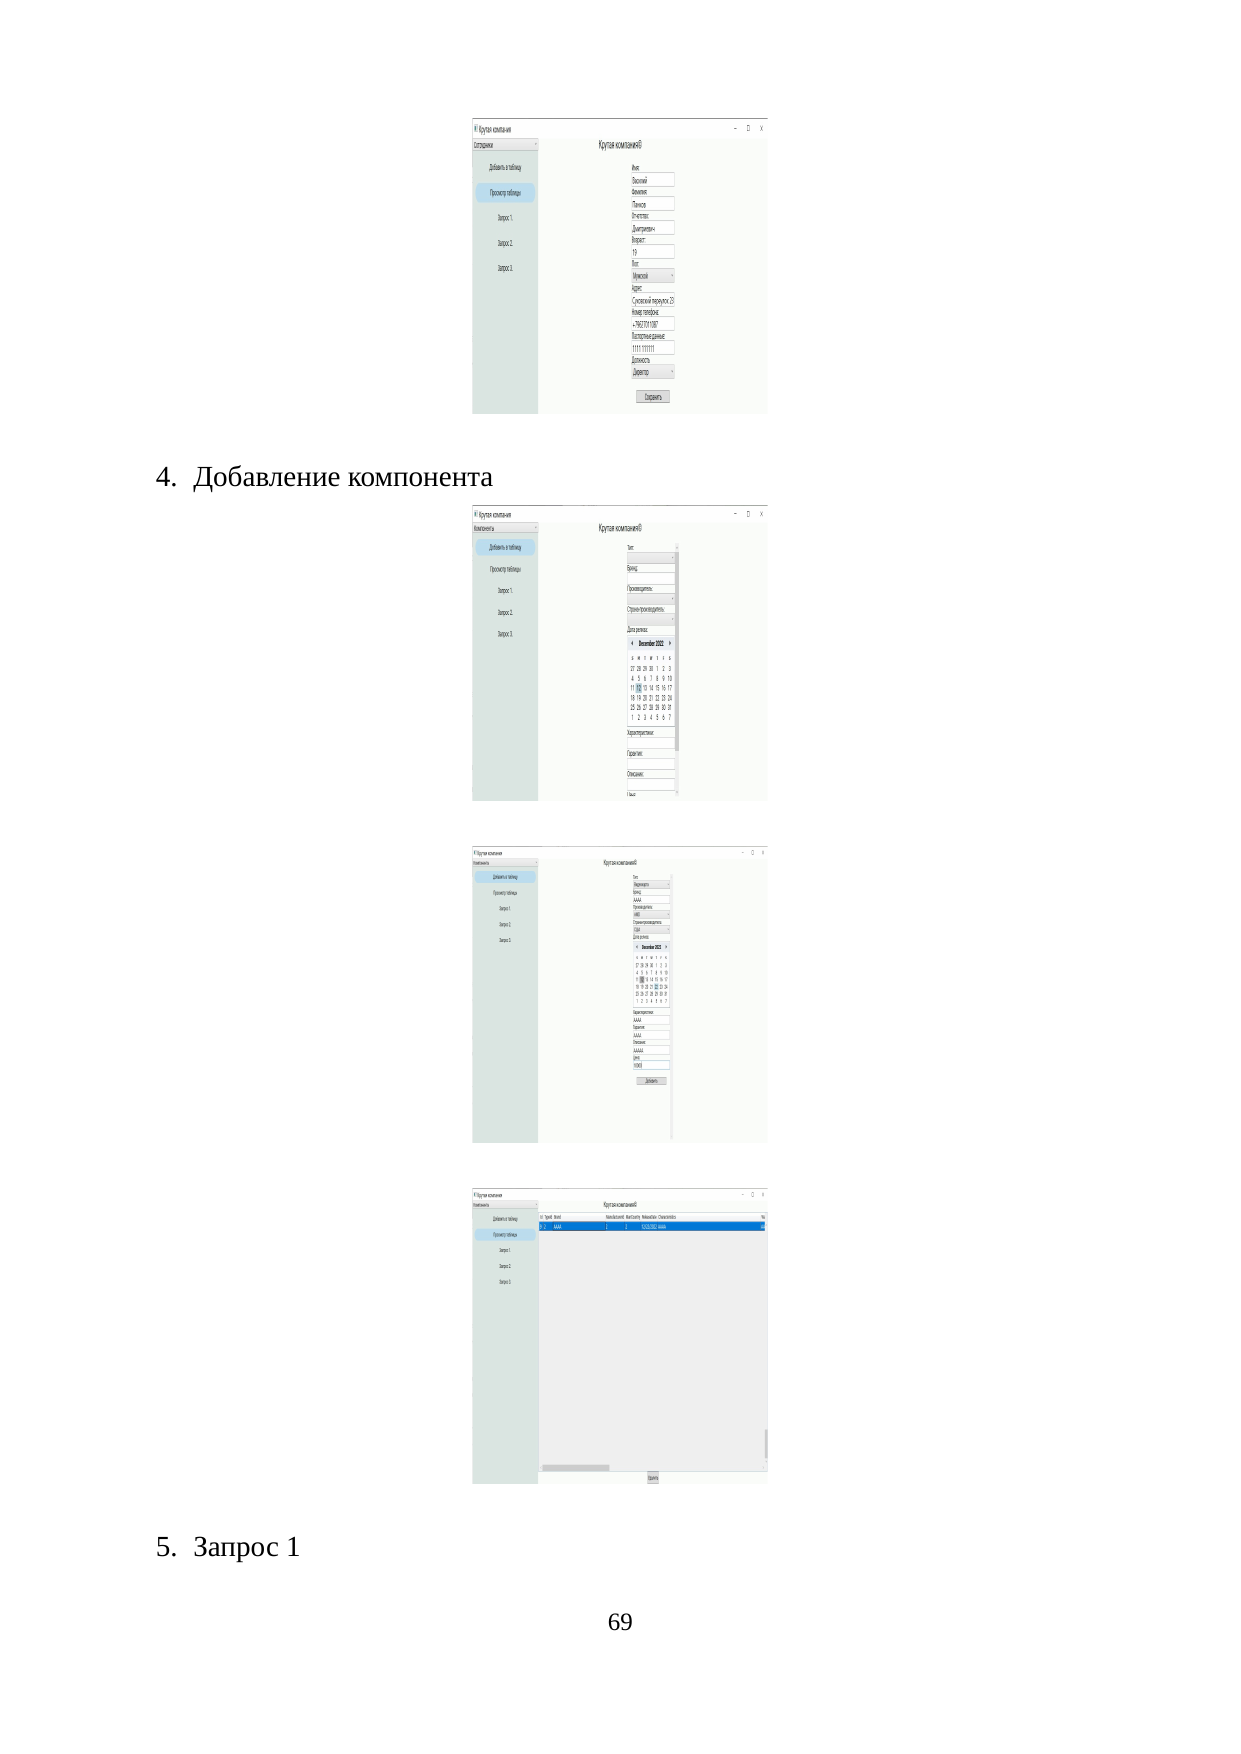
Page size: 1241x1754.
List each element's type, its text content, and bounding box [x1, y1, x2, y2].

list Добавление компонента [156, 459, 1122, 493]
list Запрос 1 [156, 1529, 1122, 1563]
